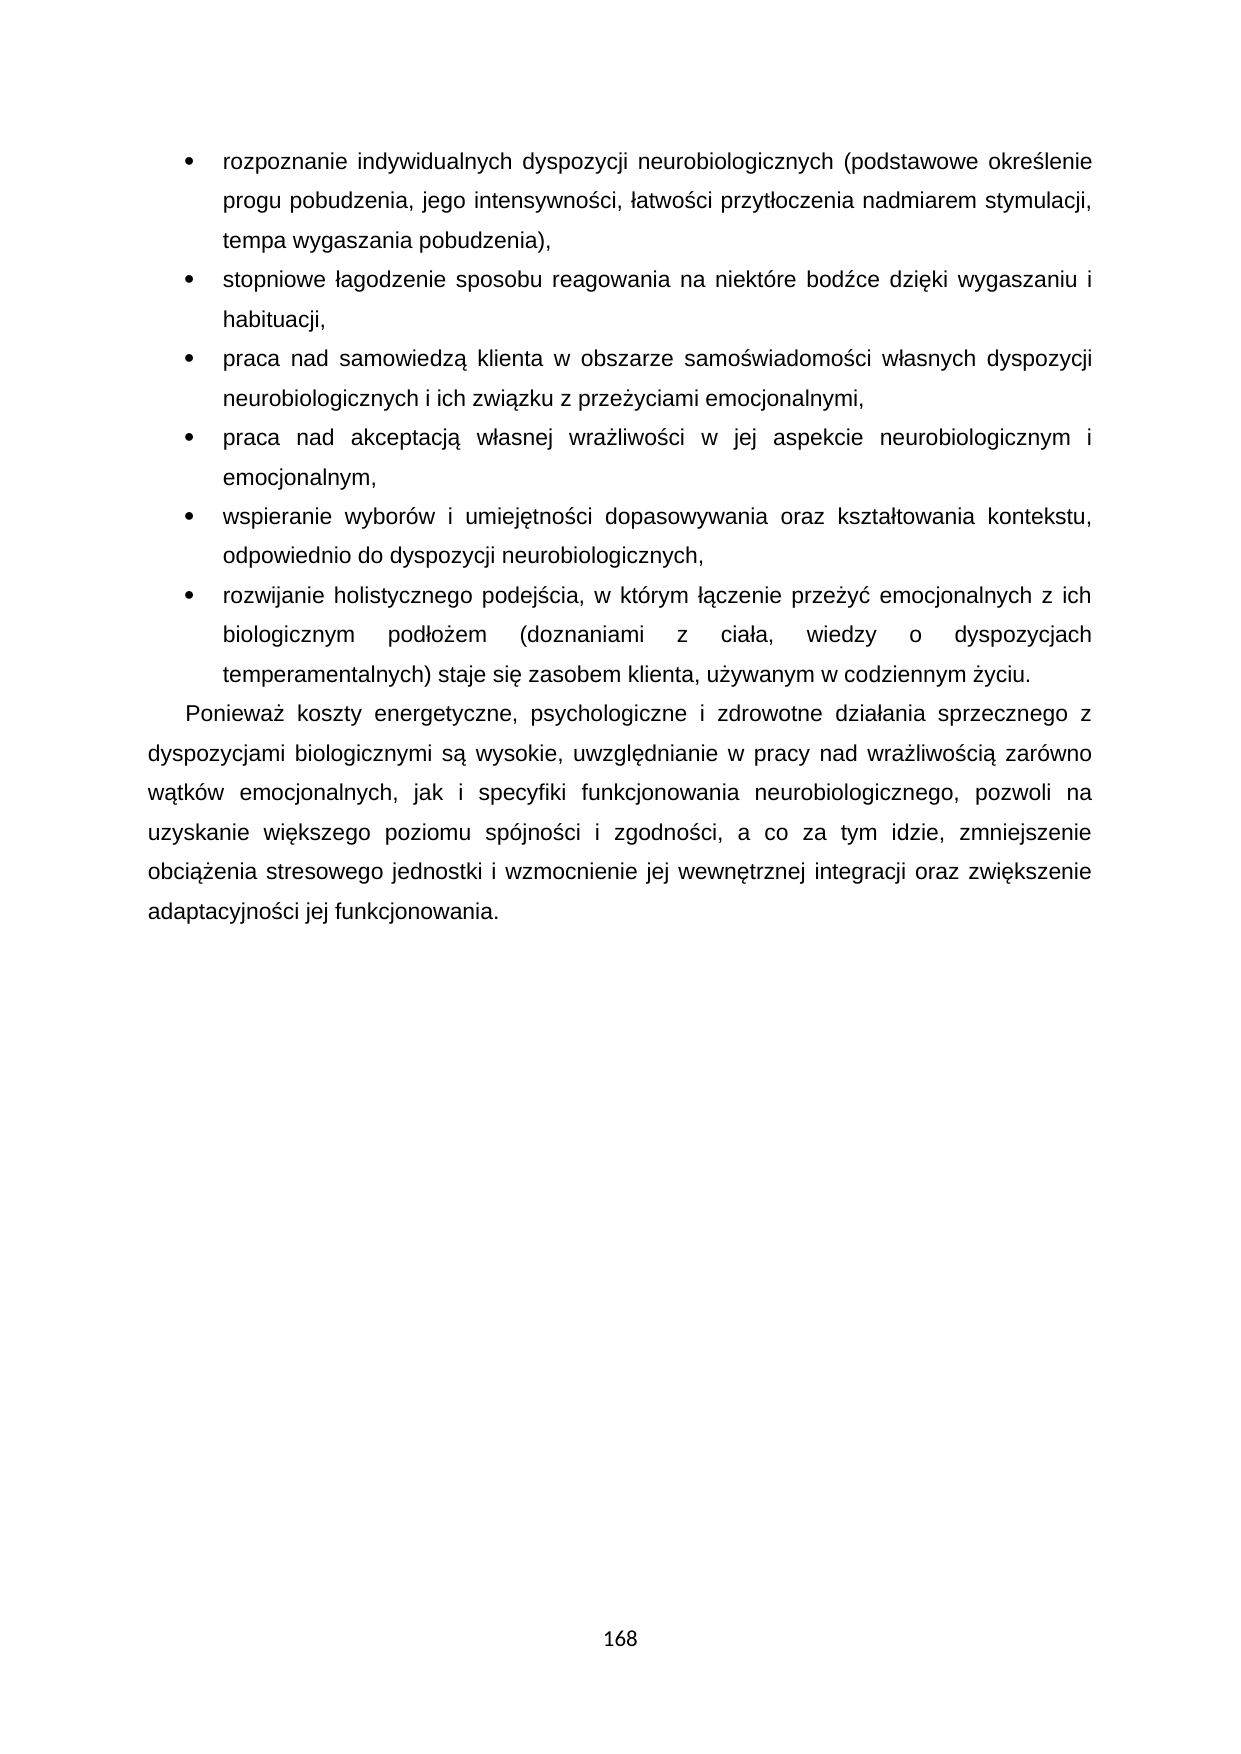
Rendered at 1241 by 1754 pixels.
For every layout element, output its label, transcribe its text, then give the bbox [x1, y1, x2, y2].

list praca nad samowiedzą klienta w obszarze samoświadomości własnych dyspozycji neurobiologicznych i ich związku z przeżyciami emocjonalnymi, [185, 345, 1093, 411]
list stopniowe łagodzenie sposobu reagowania na niektóre bodźce dzięki wygaszaniu i habituacji, [185, 266, 1093, 332]
list rozpoznanie indywidualnych dyspozycji neurobiologicznych (podstawowe określenie progu pobudzenia, jego intensywności, łatwości przytłoczenia nadmiarem stymulacji, tempa wygaszania pobudzenia), [185, 148, 1093, 253]
text Ponieważ koszty energetyczne, psychologiczne i zdrowotne działania sprzecznego z dyspozycjami biologicznymi są wysokie, uwzględnianie w pracy nad wrażliwością zarówno wątków emocjonalnych, jak i specyfiki funkcjonowania neurobiologicznego, pozwoli na uzyskanie większego poziomu spójności i zgodności, a co za tym idzie, zmniejszenie obciążenia stresowego jednostki i wzmocnienie jej wewnętrznej integracji oraz zwiększenie adaptacyjności jej funkcjonowania. [148, 700, 1093, 924]
list rozwijanie holistycznego podejścia, w którym łączenie przeżyć emocjonalnych z ich biologicznym podłożem (doznaniami z ciała, wiedzy o dyspozycjach temperamentalnych) staje się zasobem klienta, używanym w codziennym życiu. [185, 582, 1093, 687]
list wspieranie wyborów i umiejętności dopasowywania oraz kształtowania kontekstu, odpowiednio do dyspozycji neurobiologicznych, [185, 503, 1093, 569]
list praca nad akceptacją własnej wrażliwości w jej aspekcie neurobiologicznym i emocjonalnym, [185, 424, 1093, 490]
